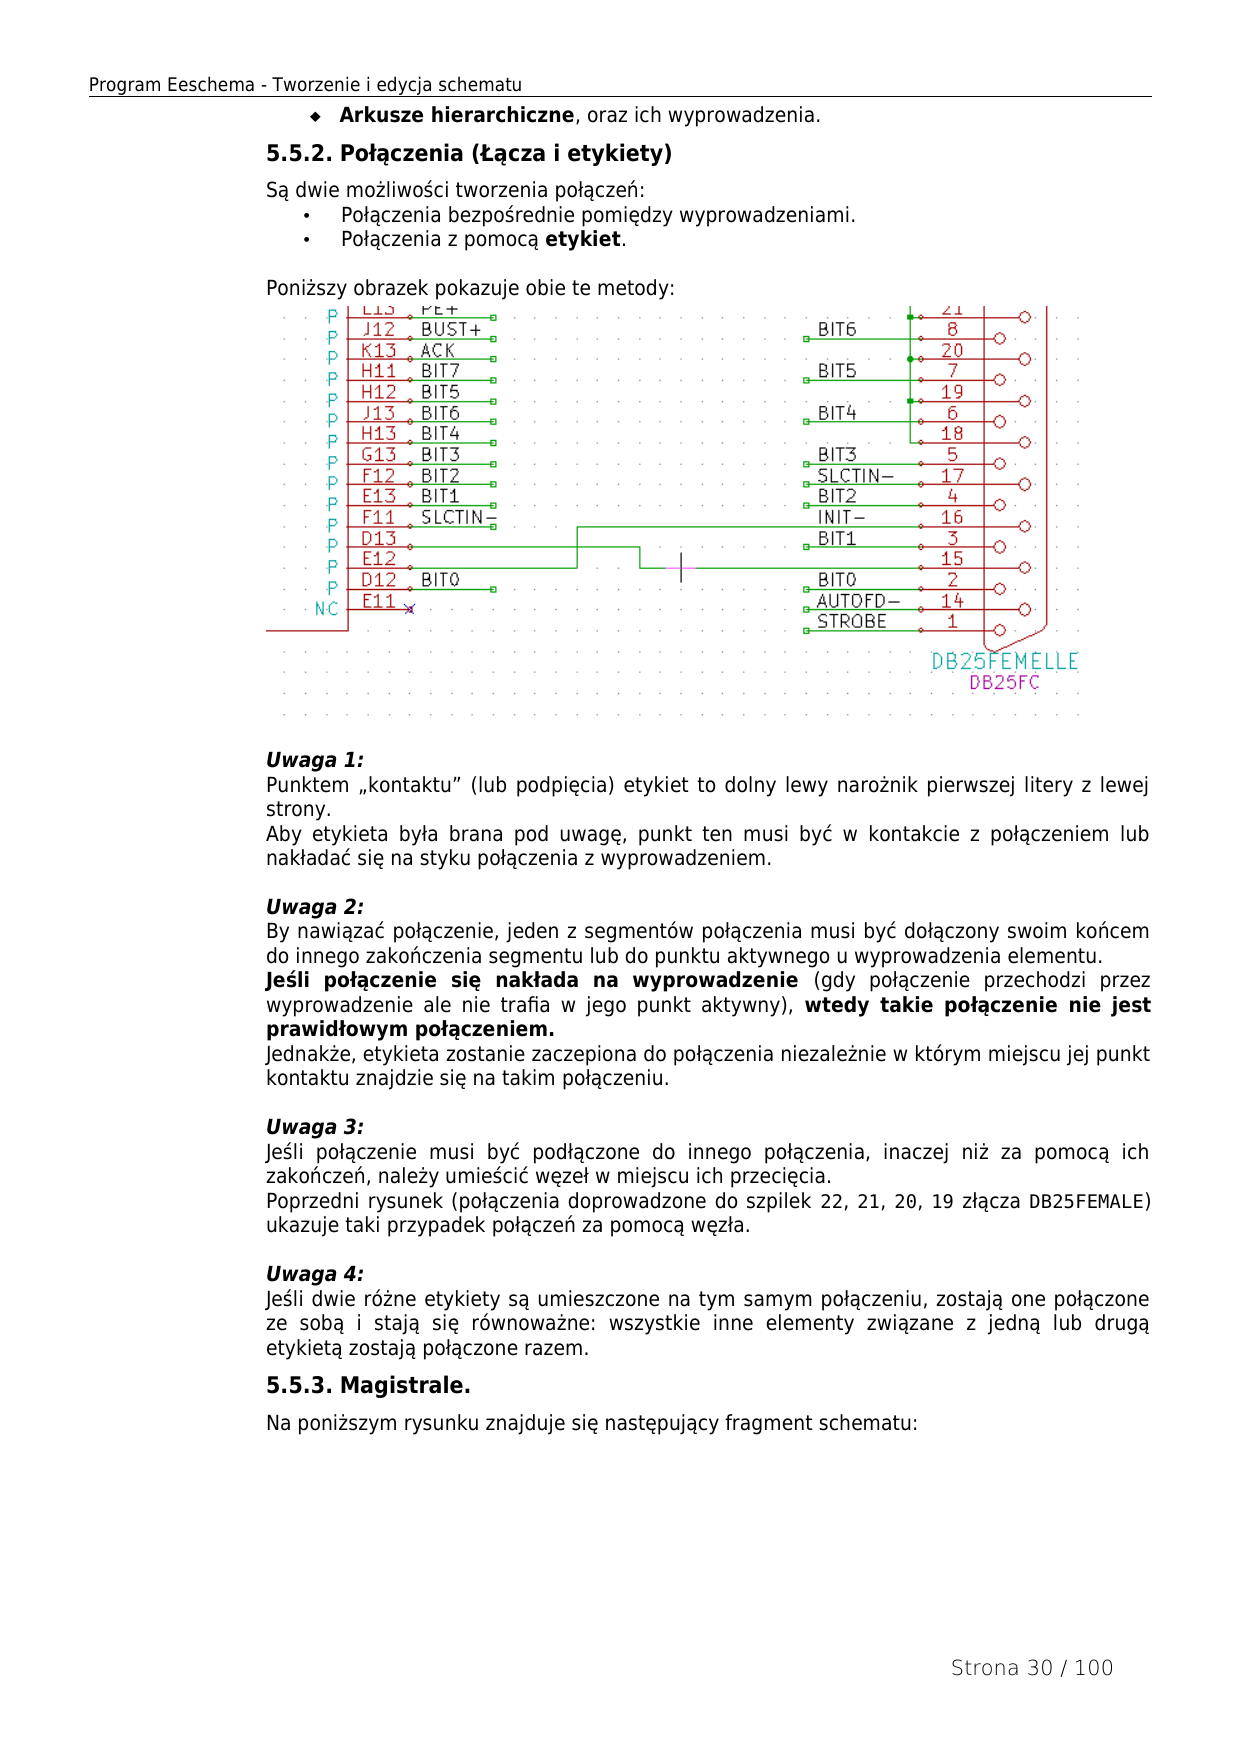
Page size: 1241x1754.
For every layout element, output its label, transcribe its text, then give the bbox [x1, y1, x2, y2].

text Jeśli połączenie się nakłada na wyprowadzenie (gdy połączenie przechodzi przez wyprowadzenie ale nie trafia w jego punkt aktywny), wtedy takie połączenie nie jest prawidłowym połączeniem. [266, 968, 1152, 1042]
text Uwaga 1: [266, 748, 1152, 773]
text By nawiązać połączenie, jeden z segmentów połączenia musi być dołączony swoim końcem do innego zakończenia segmentu lub do punktu aktywnego u wyprowadzenia elementu. [266, 919, 1152, 968]
text Uwaga 3: [266, 1115, 1152, 1140]
text Na poniższym rysunku znajduje się następujący fragment schematu: [266, 1411, 1152, 1435]
text Poniższy obrazek pokazuje obie te metody: [266, 276, 1152, 301]
text Są dwie możliwości tworzenia połączeń: [266, 178, 1152, 203]
text Jeśli połączenie musi być podłączone do innego połączenia, inaczej niż za pomocą ich zakończeń, należy umieścić węzeł w miejscu ich przecięcia. [266, 1140, 1152, 1189]
text Uwaga 2: [266, 895, 1152, 919]
text Aby etykieta była brana pod uwagę, punkt ten musi być w kontakcie z połączeniem lub nakładać się na styku połączenia z wyprowadzeniem. [266, 822, 1152, 871]
subtitle Magistrale. [266, 1372, 1152, 1399]
subtitle Połączenia (Łącza i etykiety) [266, 139, 1152, 167]
text Jeśli dwie różne etykiety są umieszczone na tym samym połączeniu, zostają one połączone ze sobą i stają się równoważne: wszystkie inne elementy związane z jedną lub drugą etykietą zostają połączone razem. [266, 1287, 1152, 1360]
list Połączenia bezpośrednie pomiędzy wyprowadzeniami. [303, 203, 1152, 227]
list Połączenia z pomocą etykiet. [303, 227, 1152, 252]
text Poprzedni rysunek (połączenia doprowadzone do szpilek 22, 21, 20, 19 złącza DB25FEMALE) ukazuje taki przypadek połączeń za pomocą węzła. [266, 1189, 1152, 1238]
picture [265, 306, 1085, 718]
text Jednakże, etykieta zostanie zaczepiona do połączenia niezależnie w którym miejscu jej punkt kontaktu znajdzie się na takim połączeniu. [266, 1042, 1152, 1091]
text Uwaga 4: [266, 1262, 1152, 1287]
list Arkusze hierarchiczne, oraz ich wyprowadzenia. [310, 103, 1152, 128]
text Punktem „kontaktu” (lub podpięcia) etykiet to dolny lewy narożnik pierwszej litery z lewej strony. [266, 773, 1152, 822]
